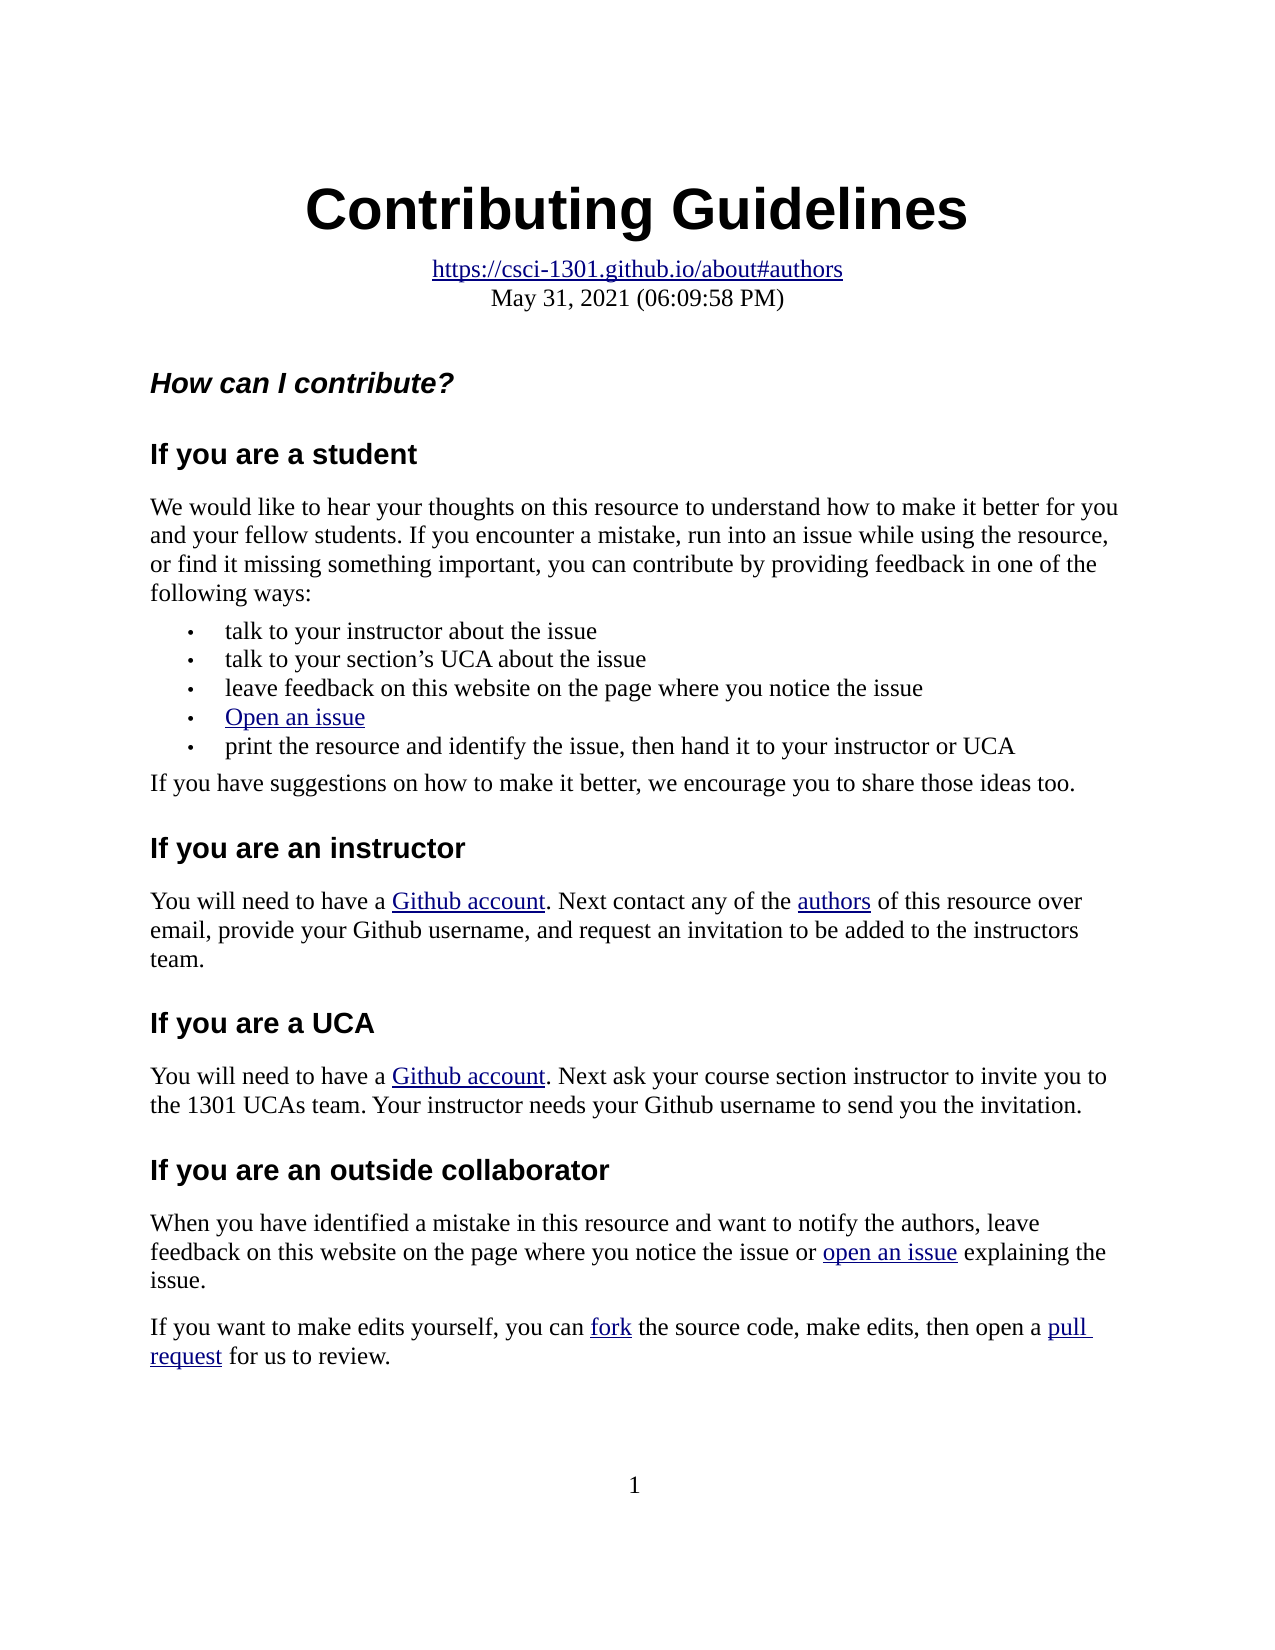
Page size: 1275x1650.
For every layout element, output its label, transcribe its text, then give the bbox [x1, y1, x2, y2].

text When you have identified a mistake in this resource and want to notify the authors, leave feedback on this website on the page where you notice the issue or open an issue explaining the issue. [150, 1208, 1125, 1294]
text You will need to have a Github account. Next contact any of the authors of this resource over email, provide your Github username, and request an invitation to be added to the instructors team. [150, 886, 1125, 972]
subtitle If you are an instructor [150, 831, 1125, 865]
list Open an issue [187, 702, 1125, 731]
text If you want to make edits yourself, you can fork the source code, make edits, then open a pull request for us to review. [150, 1312, 1125, 1369]
subtitle How can I contribute? [150, 366, 1125, 399]
text You will need to have a Github account. Next ask your course section instructor to invite you to the 1301 UCAs team. Your instructor needs your Github username to send you the invitation. [150, 1061, 1125, 1119]
subtitle If you are a student [150, 437, 1125, 470]
subtitle If you are an outside collaborator [150, 1153, 1125, 1186]
list print the resource and identify the issue, then hand it to your instructor or UCA [187, 731, 1125, 759]
text If you have suggestions on how to make it better, we encourage you to share those ideas too. [150, 768, 1125, 797]
list leave feedback on this website on the page where you notice the issue [187, 673, 1125, 702]
title Contributing Guidelines [150, 175, 1125, 242]
text May 31, 2021 (06:09:58 PM) [150, 283, 1125, 312]
list talk to your section’s UCA about the issue [187, 644, 1125, 673]
text https://csci-1301.github.io/about#authors [150, 254, 1125, 283]
subtitle If you are a UCA [150, 1006, 1125, 1040]
text We would like to hear your thoughts on this resource to understand how to make it better for you and your fellow students. If you encounter a mistake, run into an issue while using the resource, or find it missing something important, you can contribute by providing feedback in one of the following ways: [150, 492, 1125, 607]
list talk to your instructor about the issue [187, 616, 1125, 644]
